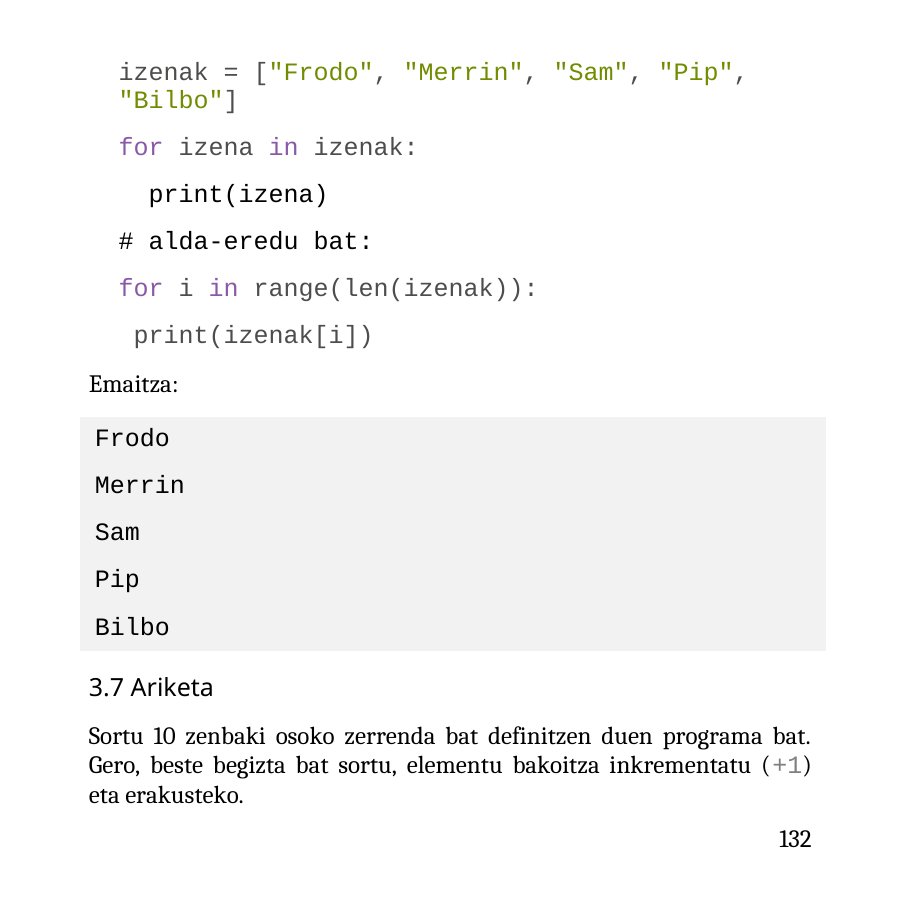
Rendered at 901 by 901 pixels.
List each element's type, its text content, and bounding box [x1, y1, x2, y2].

text Pip [86, 559, 820, 595]
text # alda-eredu bat: [118, 229, 811, 257]
text for i in range(len(izenak)): [118, 276, 811, 304]
text Bilbo [86, 606, 820, 644]
text Sortu 10 zenbaki osoko zerrenda bat definitzen duen programa bat. Gero, beste begizta bat sortu, elementu bakoitza inkrementatu (+1) eta erakusteko. [89, 722, 811, 810]
text print(izenak[i]) [118, 323, 811, 351]
text print(izena) [118, 182, 811, 210]
text for izena in izenak: [118, 134, 811, 163]
text Sam [86, 512, 820, 548]
text Emaitza: [89, 370, 811, 399]
text Merrin [86, 464, 820, 501]
text Frodo [86, 424, 820, 454]
text 3.7 Ariketa [89, 669, 811, 703]
text izenak = ["Frodo", "Merrin", "Sam", "Pip", "Bilbo"] [118, 59, 811, 116]
